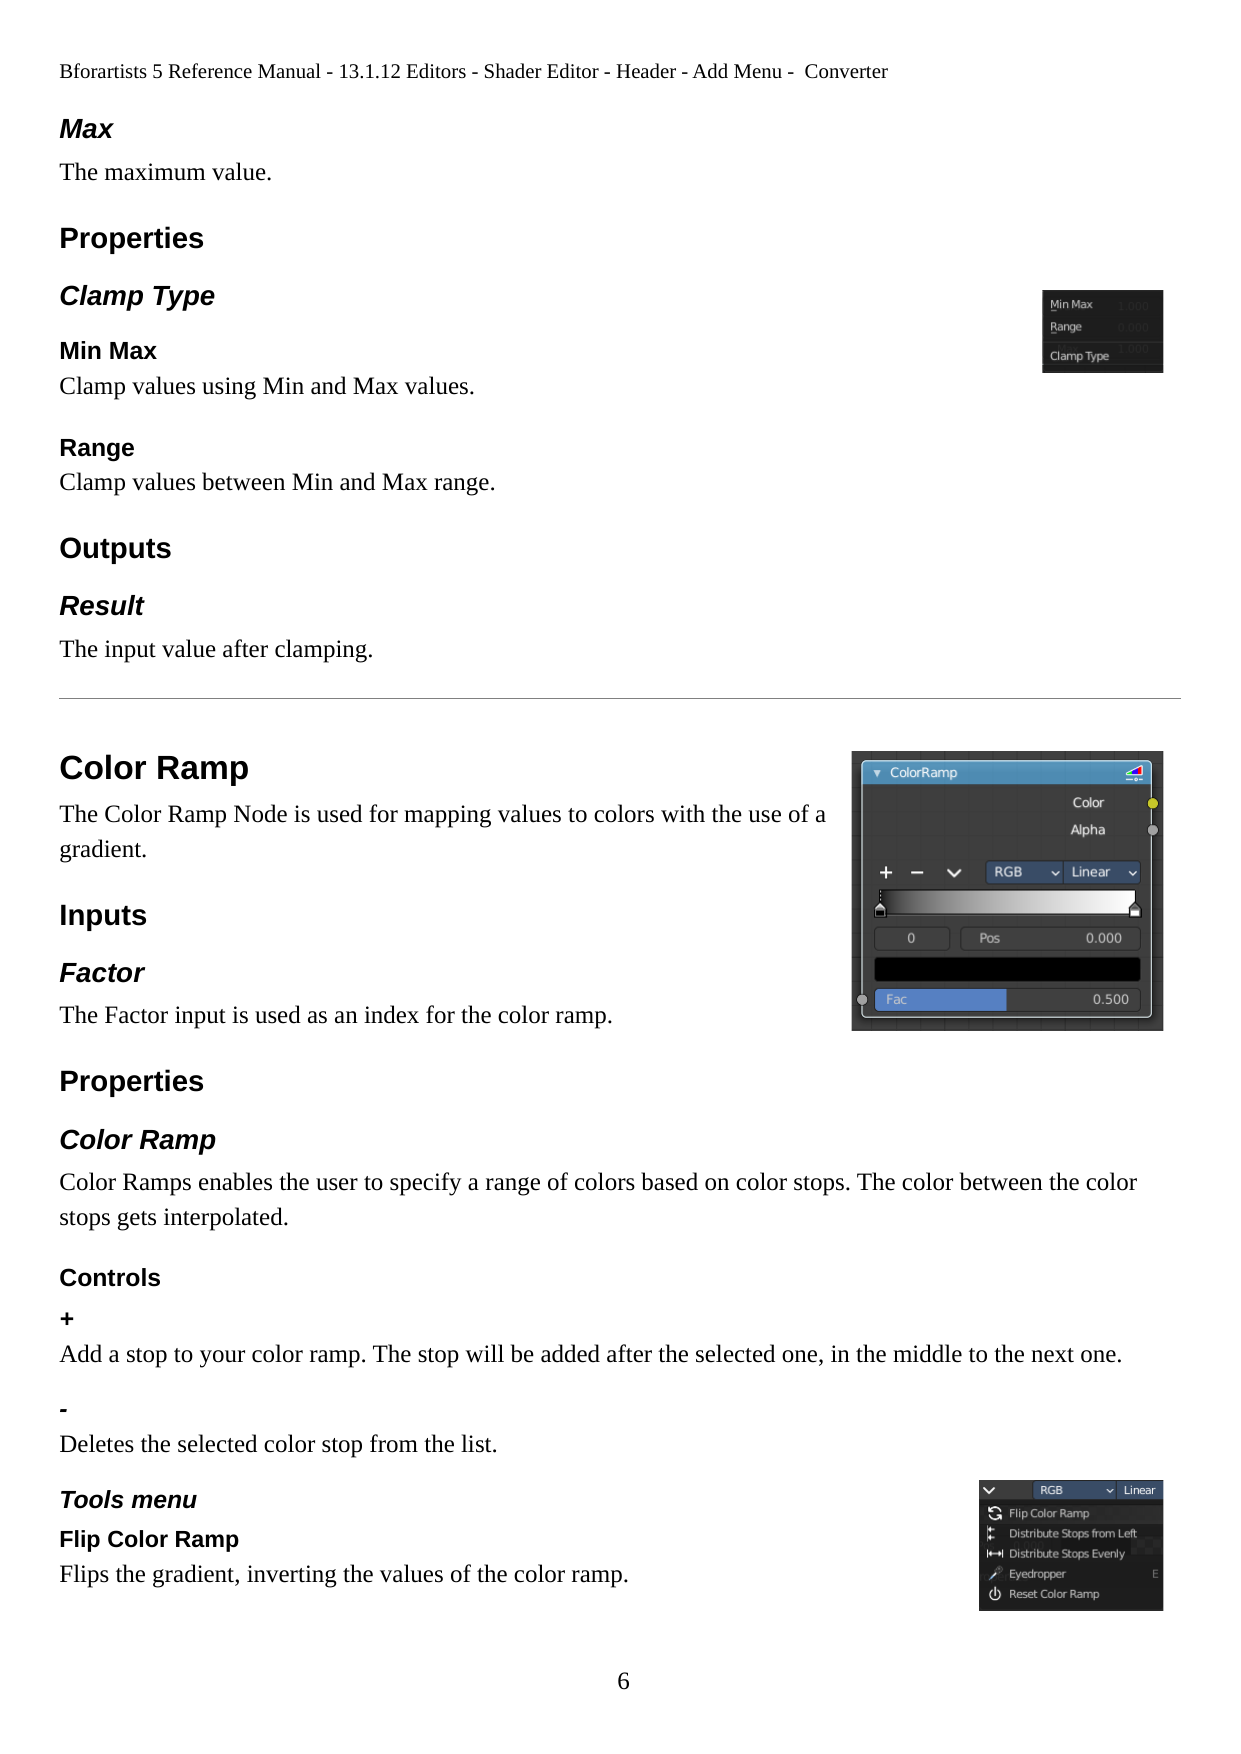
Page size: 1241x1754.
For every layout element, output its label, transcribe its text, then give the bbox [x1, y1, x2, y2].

subtitle Outputs [59, 531, 1181, 565]
subtitle [1164, 1485, 1181, 1513]
subtitle - [59, 1394, 1181, 1423]
subtitle Range [59, 433, 1181, 461]
subtitle [1164, 336, 1181, 365]
picture [1042, 290, 1164, 373]
text Clamp values using Min and Max values. [59, 371, 1181, 400]
text Clamp values between Min and Max range. [59, 467, 1181, 496]
subtitle Color Ramp [59, 748, 1181, 787]
subtitle [1164, 897, 1181, 931]
subtitle Max [59, 113, 1181, 144]
picture [851, 751, 1164, 1031]
subtitle Result [59, 590, 1181, 622]
picture [979, 1480, 1164, 1611]
subtitle [1164, 956, 1181, 988]
subtitle Color Ramp [59, 1123, 1181, 1155]
text Color Ramps enables the user to specify a range of colors based on color stops. The color between the color stops gets interpolated. [59, 1167, 1181, 1231]
text Flips the gradient, inverting the values of the color ramp. [59, 1559, 979, 1587]
text The input value after clamping. [59, 634, 1181, 663]
text The Color Ramp Node is used for mapping values to colors with the use of a gradient. [59, 799, 851, 863]
subtitle Factor [59, 956, 851, 988]
subtitle Clamp Type [59, 279, 1181, 311]
text The Factor input is used as an index for the color ramp. [59, 1001, 851, 1029]
subtitle Properties [59, 1064, 1181, 1098]
text Add a stop to your color ramp. The stop will be added after the selected one, in the middle to the next one. [59, 1339, 1181, 1368]
text The maximum value. [59, 157, 1181, 186]
subtitle Inputs [59, 897, 851, 931]
text Deletes the selected color stop from the list. [59, 1429, 1181, 1458]
subtitle Properties [59, 221, 1181, 254]
subtitle Min Max [59, 336, 1042, 365]
subtitle Flip Color Ramp [59, 1526, 979, 1552]
subtitle + [59, 1304, 1181, 1333]
subtitle Tools menu [59, 1485, 979, 1513]
subtitle Controls [59, 1263, 1181, 1292]
subtitle [1164, 1526, 1181, 1552]
